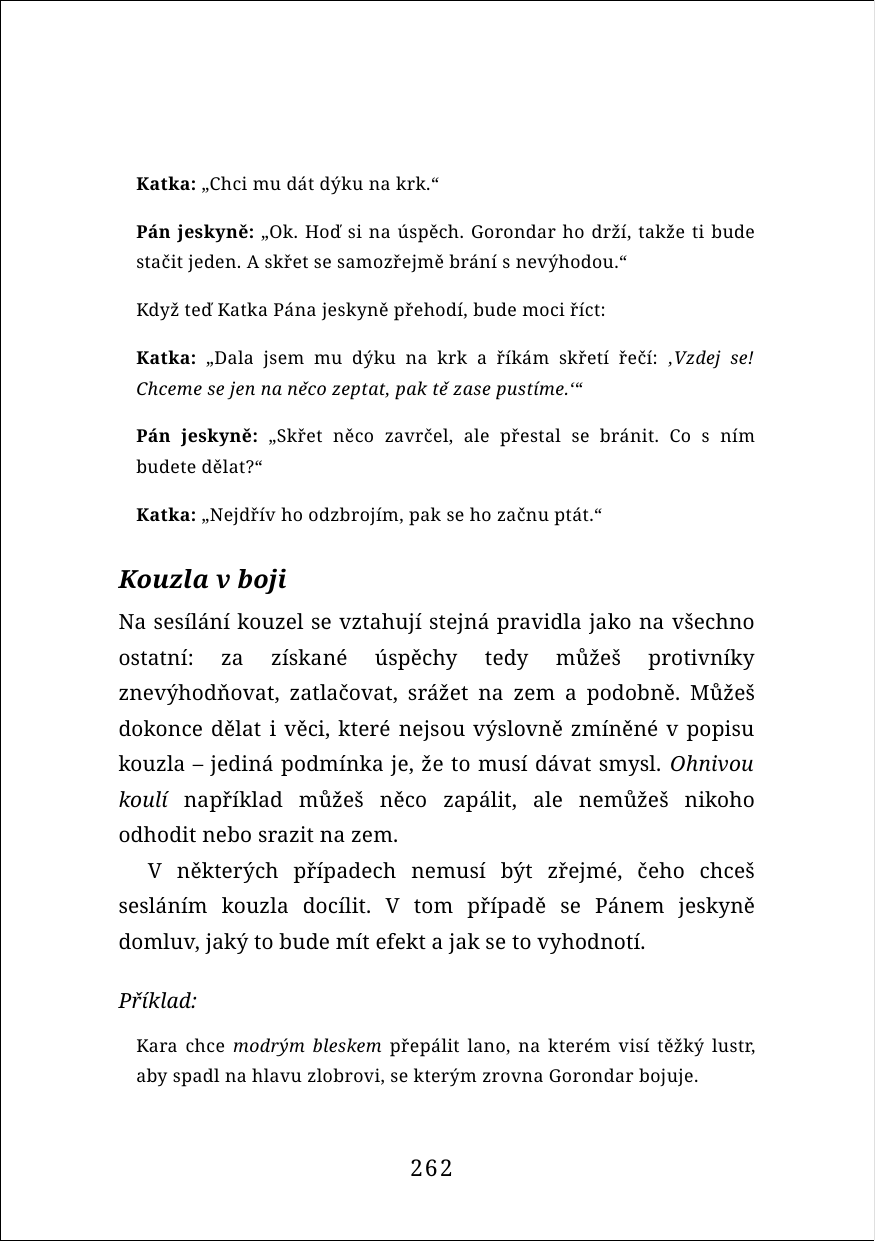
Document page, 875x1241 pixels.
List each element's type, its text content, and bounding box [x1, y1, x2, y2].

text Katka: „Nejdřív ho odzbrojím, pak se ho začnu ptát.“ [136, 502, 756, 526]
text Katka: „Dala jsem mu dýku na krk a říkám skřetí řečí: ‚Vzdej se! Chceme se jen na něco zeptat, pak tě zase pustíme.‘“ [136, 346, 756, 400]
text Pán jeskyně: „Skřet něco zavrčel, ale přestal se bránit. Co s ním budete dělat?“ [136, 424, 756, 478]
text Když teď Katka Pána jeskyně přehodí, bude moci říct: [136, 298, 756, 322]
text Příklad: [118, 986, 756, 1015]
subtitle Kouzla v boji [118, 562, 756, 596]
text Pán jeskyně: „Ok. Hoď si na úspěch. Gorondar ho drží, takže ti bude stačit jeden. A skřet se samozřejmě brání s nevýhodou.“ [136, 220, 756, 274]
text Kara chce modrým bleskem přepálit lano, na kterém visí těžký lustr, aby spadl na hlavu zlobrovi, se kterým zrovna Gorondar bojuje. [136, 1034, 756, 1088]
text Na sesílání kouzel se vztahují stejná pravidla jako na všechno ostatní: za získané úspěchy tedy můžeš protivníky znevýhodňovat, zatlačovat, srážet na zem a podobně. Můžeš dokonce dělat i věci, které nejsou výslovně zmíněné v popisu kouzla – jediná podmínka je, že to musí dávat smysl. Ohnivou koulí například můžeš něco zapálit, ale nemůžeš nikoho odhodit nebo srazit na zem. V některých případech nemusí být zřejmé, čeho chceš sesláním kouzla docílit. V tom případě se Pánem jeskyně domluv, jaký to bude mít efekt a jak se to vyhodnotí. [118, 607, 756, 956]
text Katka: „Chci mu dát dýku na krk.“ [136, 172, 756, 196]
